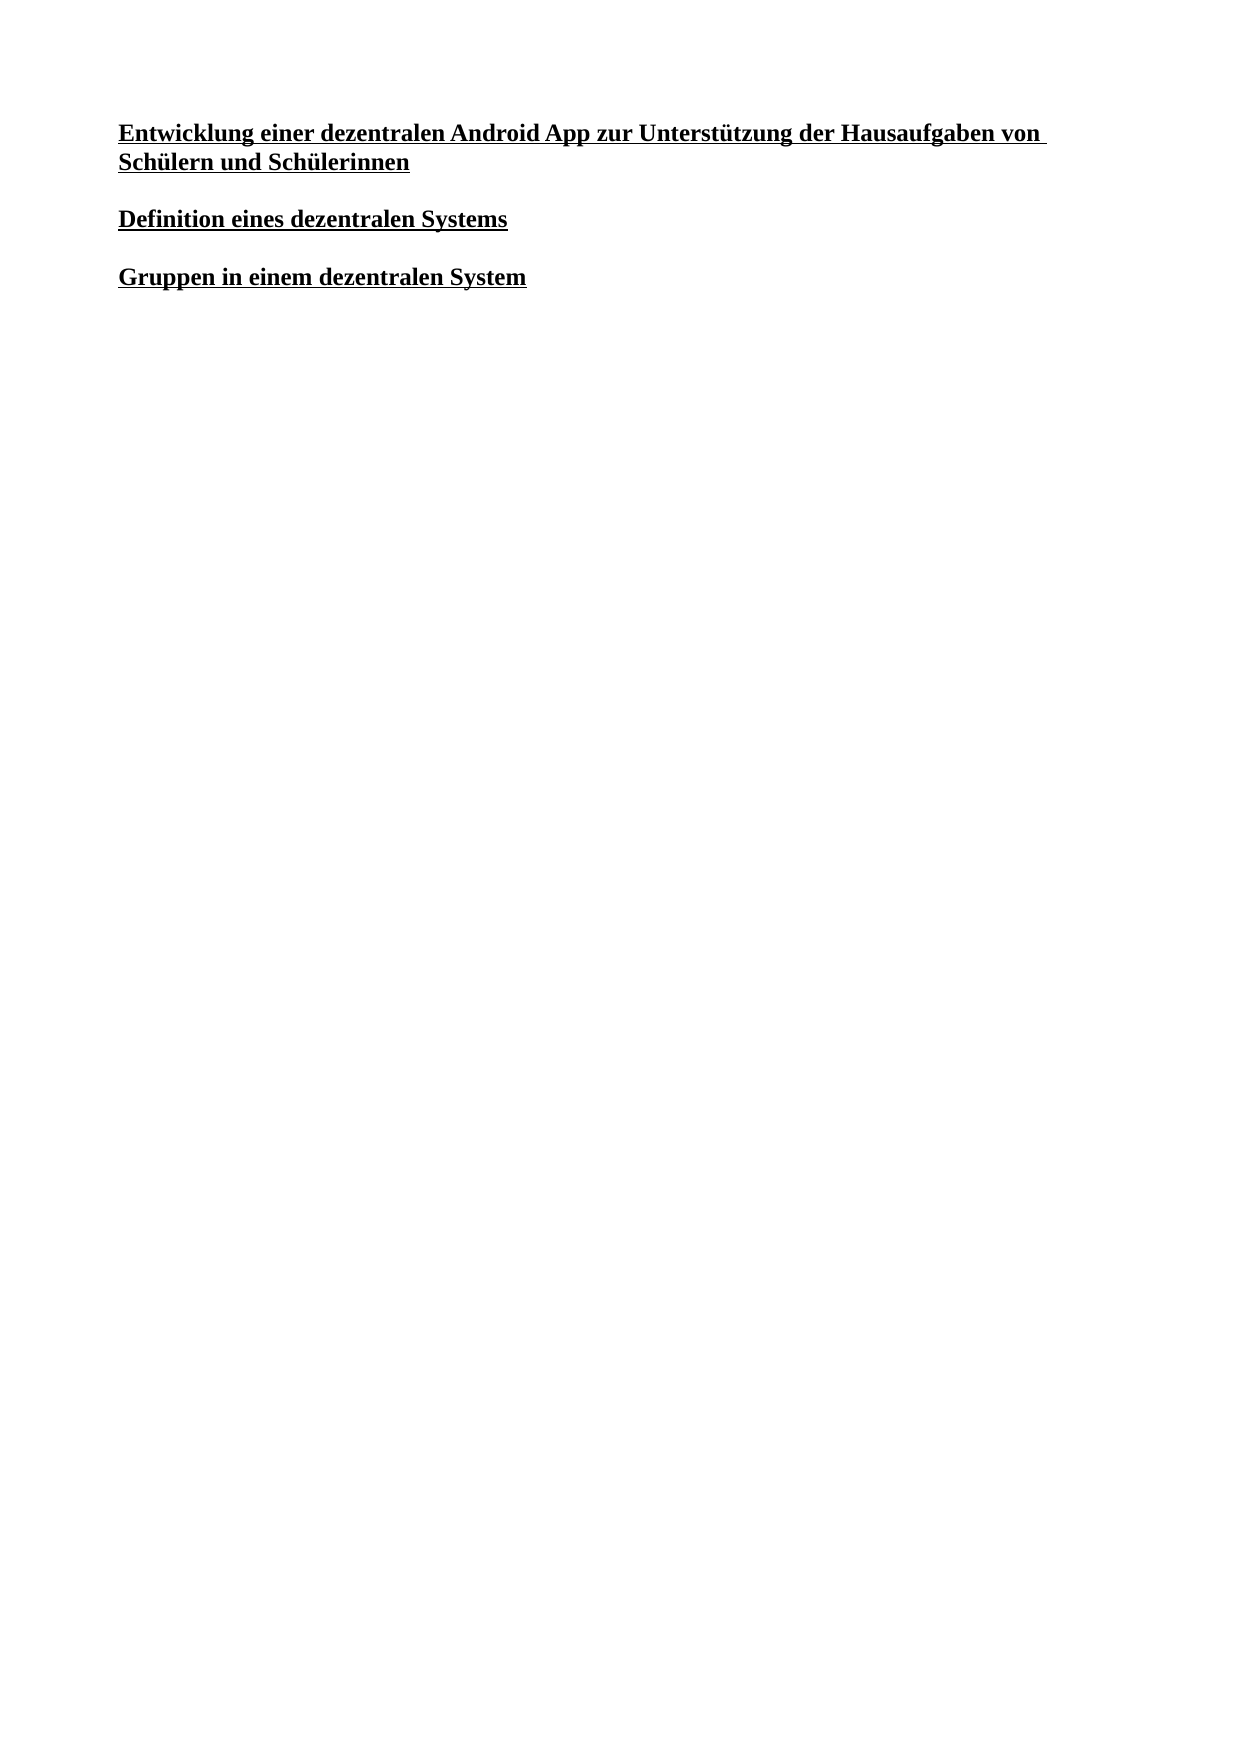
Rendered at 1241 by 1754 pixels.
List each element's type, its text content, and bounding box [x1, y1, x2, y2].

text Definition eines dezentralen Systems [118, 204, 1122, 233]
text Entwicklung einer dezentralen Android App zur Unterstützung der Hausaufgaben von Schülern und Schülerinnen [118, 118, 1122, 176]
text Gruppen in einem dezentralen System [118, 262, 1122, 291]
